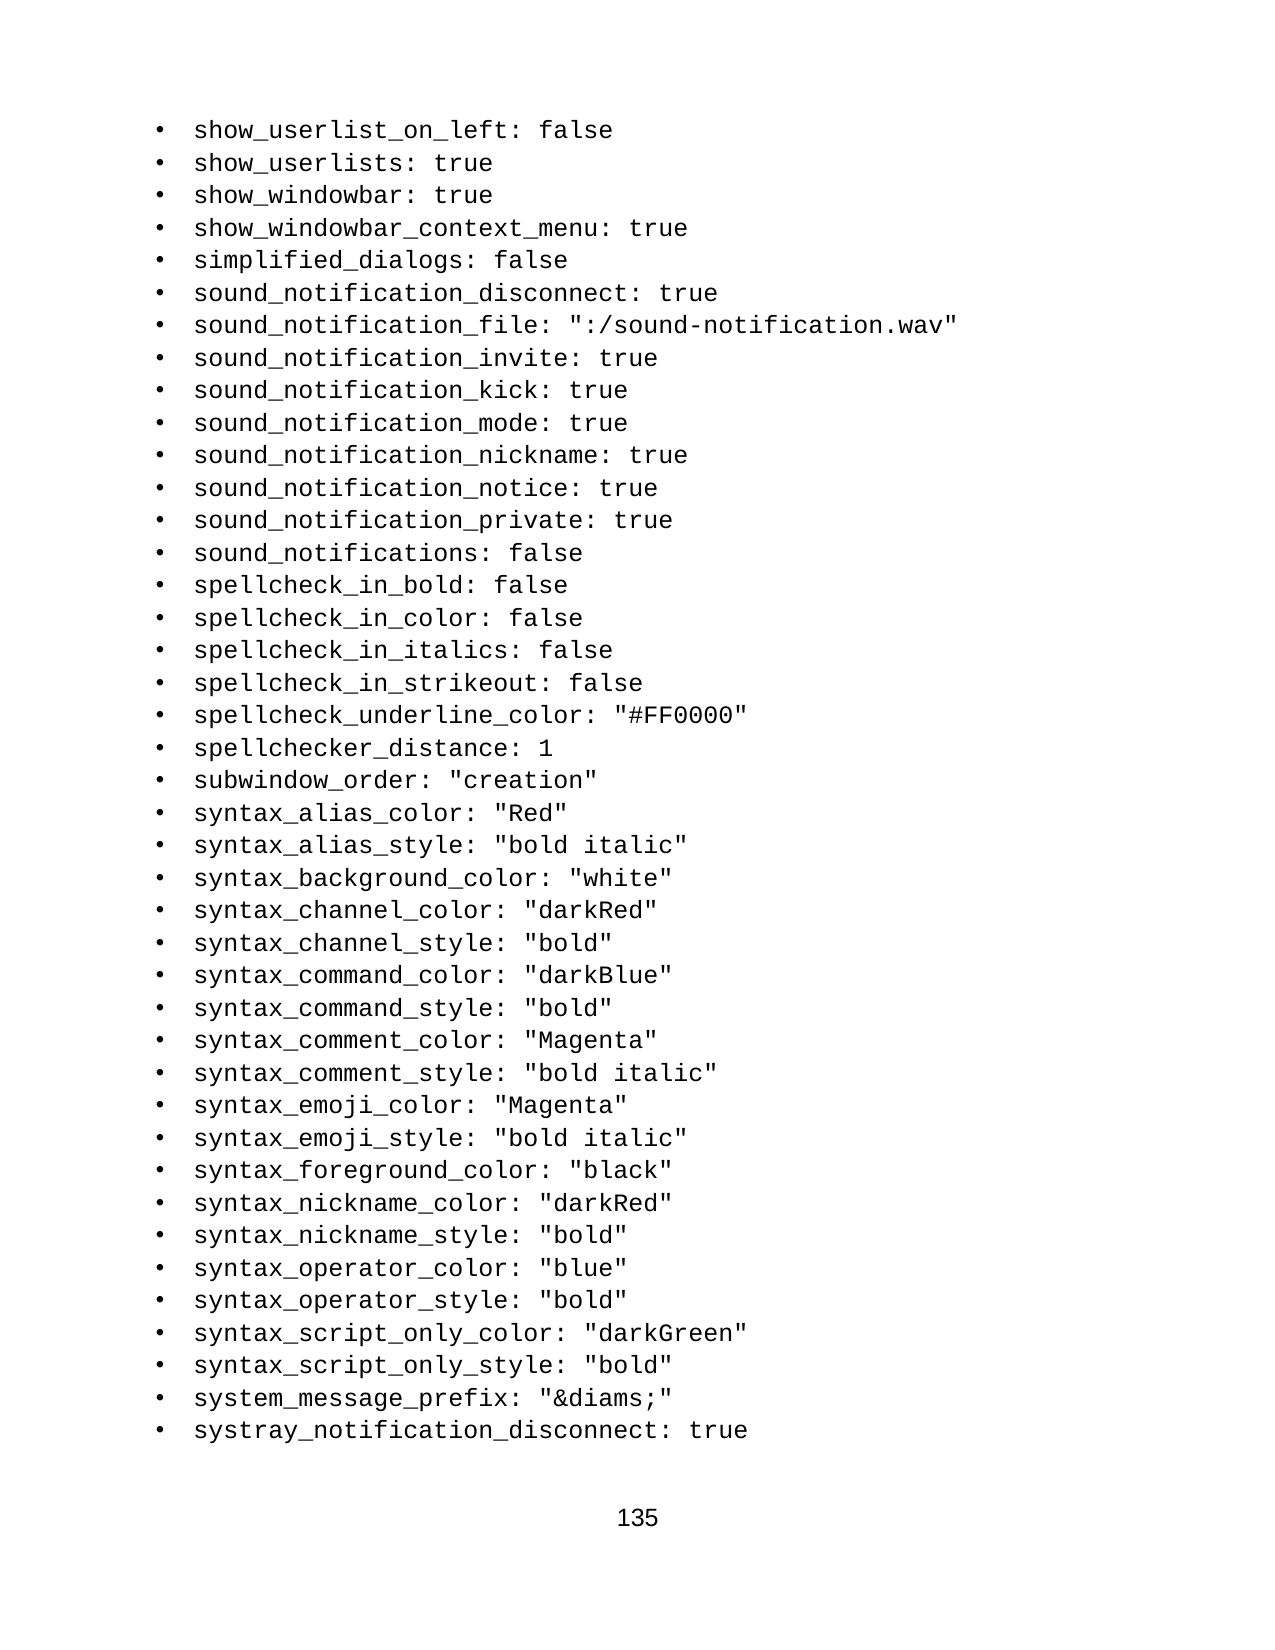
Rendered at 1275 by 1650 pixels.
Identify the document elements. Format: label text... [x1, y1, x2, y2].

list simplified_dialogs: false [156, 248, 1157, 276]
list syntax_background_color: "white" [156, 866, 1157, 894]
list syntax_alias_style: "bold italic" [156, 833, 1157, 861]
list show_userlist_on_left: false [156, 118, 1157, 146]
list sound_notification_invite: true [156, 346, 1157, 374]
list sound_notification_kick: true [156, 378, 1157, 406]
list syntax_command_color: "darkBlue" [156, 963, 1157, 991]
list syntax_nickname_style: "bold" [156, 1223, 1157, 1251]
list syntax_operator_color: "blue" [156, 1256, 1157, 1284]
list show_windowbar: true [156, 183, 1157, 211]
list sound_notification_nickname: true [156, 443, 1157, 471]
list show_userlists: true [156, 151, 1157, 179]
list syntax_alias_color: "Red" [156, 801, 1157, 829]
list spellcheck_in_color: false [156, 606, 1157, 634]
list syntax_channel_color: "darkRed" [156, 898, 1157, 926]
list spellcheck_in_italics: false [156, 638, 1157, 666]
list subwindow_order: "creation" [156, 768, 1157, 796]
list syntax_channel_style: "bold" [156, 931, 1157, 959]
list spellchecker_distance: 1 [156, 736, 1157, 764]
list syntax_script_only_style: "bold" [156, 1353, 1157, 1381]
list syntax_foreground_color: "black" [156, 1158, 1157, 1186]
list syntax_comment_style: "bold italic" [156, 1061, 1157, 1089]
list system_message_prefix: "&diams;" [156, 1386, 1157, 1414]
list sound_notification_disconnect: true [156, 281, 1157, 309]
list sound_notification_notice: true [156, 476, 1157, 504]
list syntax_nickname_color: "darkRed" [156, 1191, 1157, 1219]
list syntax_command_style: "bold" [156, 996, 1157, 1024]
list sound_notifications: false [156, 541, 1157, 569]
list sound_notification_private: true [156, 508, 1157, 536]
list syntax_script_only_color: "darkGreen" [156, 1321, 1157, 1349]
list syntax_comment_color: "Magenta" [156, 1028, 1157, 1056]
list syntax_operator_style: "bold" [156, 1288, 1157, 1316]
list spellcheck_in_strikeout: false [156, 671, 1157, 699]
list spellcheck_in_bold: false [156, 573, 1157, 601]
list sound_notification_mode: true [156, 411, 1157, 439]
list systray_notification_disconnect: true [156, 1418, 1157, 1446]
list sound_notification_file: ":/sound-notification.wav" [156, 313, 1157, 341]
list syntax_emoji_style: "bold italic" [156, 1126, 1157, 1154]
list syntax_emoji_color: "Magenta" [156, 1093, 1157, 1121]
list show_windowbar_context_menu: true [156, 216, 1157, 244]
list spellcheck_underline_color: "#FF0000" [156, 703, 1157, 731]
